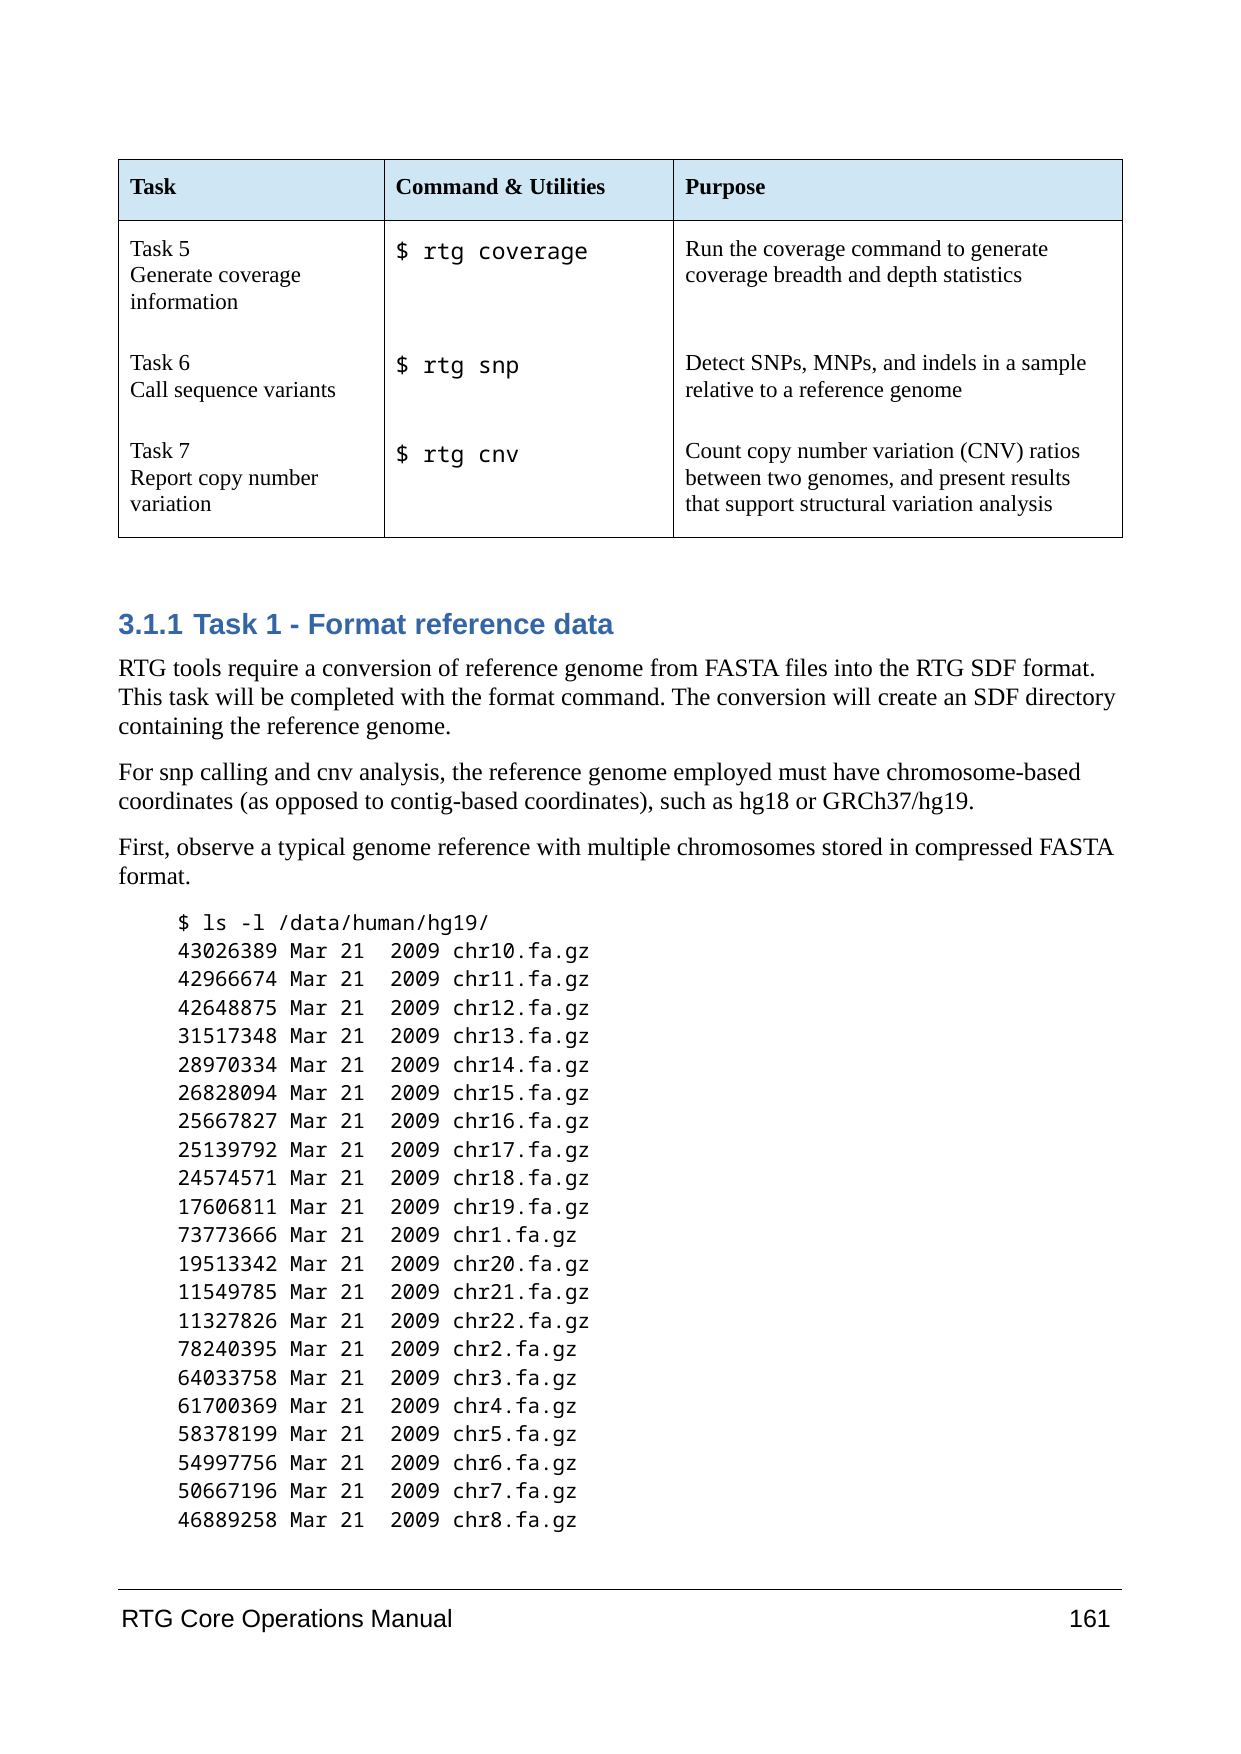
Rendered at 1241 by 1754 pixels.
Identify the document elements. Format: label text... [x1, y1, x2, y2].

text 46889258 Mar 21 2009 chr8.fa.gz [177, 1505, 1122, 1533]
text 73773666 Mar 21 2009 chr1.fa.gz [177, 1220, 1122, 1249]
table_cell Detect SNPs, MNPs, and indels in a sample relative to a reference genome [674, 335, 1122, 423]
subtitle Task 1 - Format reference data [118, 607, 1122, 641]
text 50667196 Mar 21 2009 chr7.fa.gz [177, 1476, 1122, 1505]
text 26828094 Mar 21 2009 chr15.fa.gz [177, 1078, 1122, 1107]
text 17606811 Mar 21 2009 chr19.fa.gz [177, 1192, 1122, 1220]
text 42648875 Mar 21 2009 chr12.fa.gz [177, 993, 1122, 1021]
table_header Task [119, 160, 384, 220]
text $ ls -l /data/human/hg19/ [177, 908, 1122, 936]
text 42966674 Mar 21 2009 chr11.fa.gz [177, 964, 1122, 993]
table_cell Task 5 Generate coverage information [119, 221, 384, 335]
text RTG tools require a conversion of reference genome from FASTA files into the RTG SDF format. This task will be completed with the format command. The conversion will create an SDF directory containing the reference genome. [118, 653, 1122, 739]
text 43026389 Mar 21 2009 chr10.fa.gz [177, 936, 1122, 964]
text 31517348 Mar 21 2009 chr13.fa.gz [177, 1021, 1122, 1050]
table_cell $ rtg snp [385, 335, 673, 423]
text 25667827 Mar 21 2009 chr16.fa.gz [177, 1107, 1122, 1135]
table_header Purpose [674, 160, 1122, 220]
table_cell Task 7 Report copy number variation [119, 423, 384, 537]
text First, observe a typical genome reference with multiple chromosomes stored in compressed FASTA format. [118, 832, 1122, 890]
table_header Command & Utilities [385, 160, 673, 220]
text 28970334 Mar 21 2009 chr14.fa.gz [177, 1050, 1122, 1078]
text 61700369 Mar 21 2009 chr4.fa.gz [177, 1391, 1122, 1419]
text 58378199 Mar 21 2009 chr5.fa.gz [177, 1419, 1122, 1448]
text 25139792 Mar 21 2009 chr17.fa.gz [177, 1135, 1122, 1163]
table_cell Run the coverage command to generate coverage breadth and depth statistics [674, 221, 1122, 335]
text For snp calling and cnv analysis, the reference genome employed must have chromosome-based coordinates (as opposed to contig-based coordinates), such as hg18 or GRCh37/hg19. [118, 757, 1122, 815]
text 78240395 Mar 21 2009 chr2.fa.gz [177, 1334, 1122, 1363]
text 24574571 Mar 21 2009 chr18.fa.gz [177, 1163, 1122, 1192]
text 11327826 Mar 21 2009 chr22.fa.gz [177, 1306, 1122, 1334]
table_cell Task 6 Call sequence variants [119, 335, 384, 423]
text 64033758 Mar 21 2009 chr3.fa.gz [177, 1363, 1122, 1391]
table_cell $ rtg coverage [385, 221, 673, 335]
text 11549785 Mar 21 2009 chr21.fa.gz [177, 1277, 1122, 1306]
table_cell $ rtg cnv [385, 423, 673, 537]
text 54997756 Mar 21 2009 chr6.fa.gz [177, 1448, 1122, 1476]
table_cell Count copy number variation (CNV) ratios between two genomes, and present results that support structural variation analysis [674, 423, 1122, 537]
text 19513342 Mar 21 2009 chr20.fa.gz [177, 1249, 1122, 1277]
